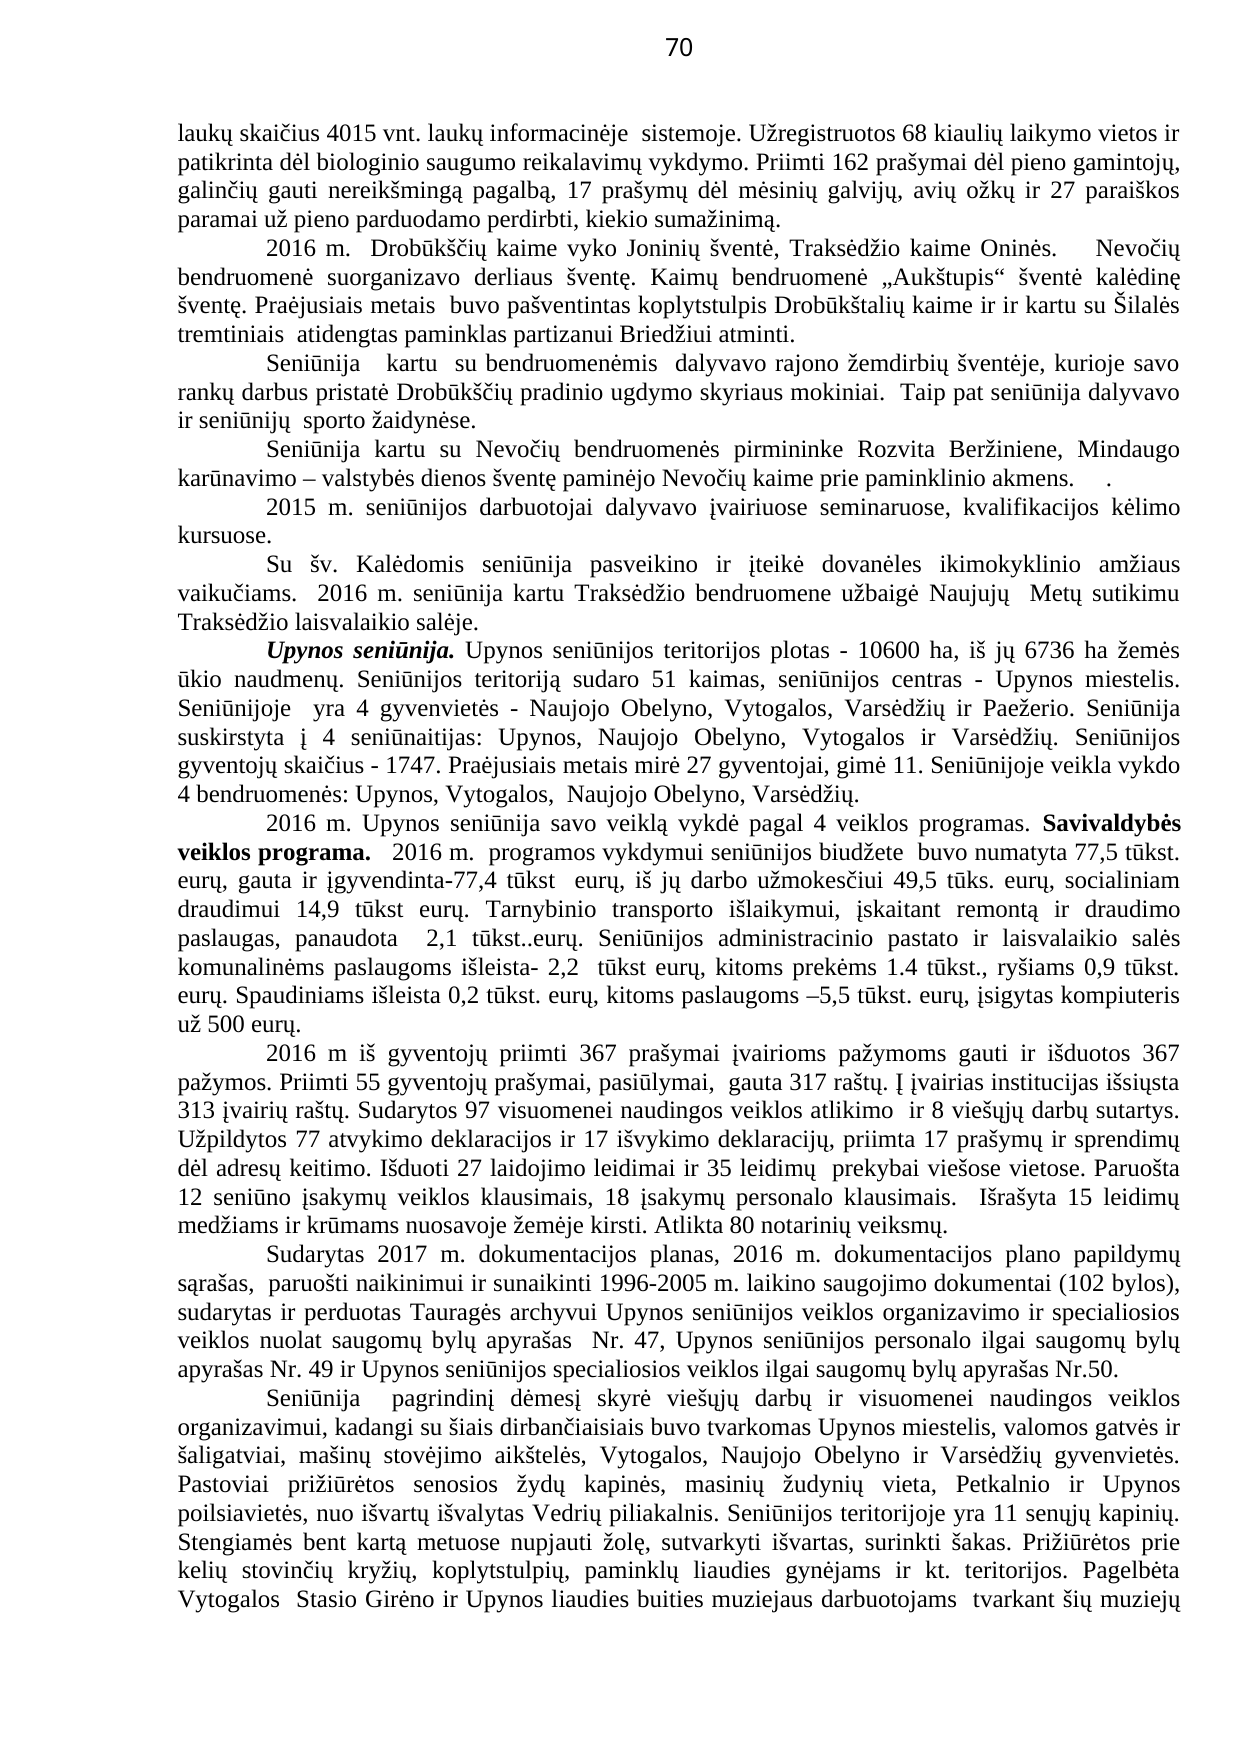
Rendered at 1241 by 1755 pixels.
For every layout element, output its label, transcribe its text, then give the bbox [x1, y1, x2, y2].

text Seniūnija pagrindinį dėmesį skyrė viešųjų darbų ir visuomenei naudingos veiklos organizavimui, kadangi su šiais dirbančiaisiais buvo tvarkomas Upynos miestelis, valomos gatvės ir šaligatviai, mašinų stovėjimo aikštelės, Vytogalos, Naujojo Obelyno ir Varsėdžių gyvenvietės. Pastoviai prižiūrėtos senosios žydų kapinės, masinių žudynių vieta, Petkalnio ir Upynos poilsiavietės, nuo išvartų išvalytas Vedrių piliakalnis. Seniūnijos teritorijoje yra 11 senųjų kapinių. Stengiamės bent kartą metuose nupjauti žolę, sutvarkyti išvartas, surinkti šakas. Prižiūrėtos prie kelių stovinčių kryžių, koplytstulpių, paminklų liaudies gynėjams ir kt. teritorijos. Pagelbėta Vytogalos Stasio Girėno ir Upynos liaudies buities muziejaus darbuotojams tvarkant šių muziejų [177, 1383, 1181, 1613]
text 2015 m. seniūnijos darbuotojai dalyvavo įvairiuose seminaruose, kvalifikacijos kėlimo kursuose. [177, 492, 1181, 549]
text Seniūnija kartu su Nevočių bendruomenės pirmininke Rozvita Beržiniene, Mindaugo karūnavimo – valstybės dienos šventę paminėjo Nevočių kaime prie paminklinio akmens. . [177, 434, 1181, 492]
text Upynos seniūnija. Upynos seniūnijos teritorijos plotas - 10600 ha, iš jų 6736 ha žemės ūkio naudmenų. Seniūnijos teritoriją sudaro 51 kaimas, seniūnijos centras - Upynos miestelis. Seniūnijoje yra 4 gyvenvietės - Naujojo Obelyno, Vytogalos, Varsėdžių ir Paežerio. Seniūnija suskirstyta į 4 seniūnaitijas: Upynos, Naujojo Obelyno, Vytogalos ir Varsėdžių. Seniūnijos gyventojų skaičius - 1747. Praėjusiais metais mirė 27 gyventojai, gimė 11. Seniūnijoje veikla vykdo 4 bendruomenės: Upynos, Vytogalos, Naujojo Obelyno, Varsėdžių. [177, 636, 1181, 808]
text Su šv. Kalėdomis seniūnija pasveikino ir įteikė dovanėles ikimokyklinio amžiaus vaikučiams. 2016 m. seniūnija kartu Traksėdžio bendruomene užbaigė Naujujų Metų sutikimu Traksėdžio laisvalaikio salėje. [177, 549, 1181, 636]
text 2016 m. Drobūkščių kaime vyko Joninių šventė, Traksėdžio kaime Oninės. Nevočių bendruomenė suorganizavo derliaus šventę. Kaimų bendruomenė „Aukštupis“ šventė kalėdinę šventę. Praėjusiais metais buvo pašventintas koplytstulpis Drobūkštalių kaime ir ir kartu su Šilalės tremtiniais atidengtas paminklas partizanui Briedžiui atminti. [177, 233, 1181, 348]
text 2016 m. Upynos seniūnija savo veiklą vykdė pagal 4 veiklos programas. Savivaldybės veiklos programa. 2016 m. programos vykdymui seniūnijos biudžete buvo numatyta 77,5 tūkst. eurų, gauta ir įgyvendinta-77,4 tūkst eurų, iš jų darbo užmokesčiui 49,5 tūks. eurų, socialiniam draudimui 14,9 tūkst eurų. Tarnybinio transporto išlaikymui, įskaitant remontą ir draudimo paslaugas, panaudota 2,1 tūkst..eurų. Seniūnijos administracinio pastato ir laisvalaikio salės komunalinėms paslaugoms išleista- 2,2 tūkst eurų, kitoms prekėms 1.4 tūkst., ryšiams 0,9 tūkst. eurų. Spaudiniams išleista 0,2 tūkst. eurų, kitoms paslaugoms –5,5 tūkst. eurų, įsigytas kompiuteris už 500 eurų. [177, 808, 1181, 1038]
text Seniūnija kartu su bendruomenėmis dalyvavo rajono žemdirbių šventėje, kurioje savo rankų darbus pristatė Drobūkščių pradinio ugdymo skyriaus mokiniai. Taip pat seniūnija dalyvavo ir seniūnijų sporto žaidynėse. [177, 348, 1181, 434]
text 2016 m iš gyventojų priimti 367 prašymai įvairioms pažymoms gauti ir išduotos 367 pažymos. Priimti 55 gyventojų prašymai, pasiūlymai, gauta 317 raštų. Į įvairias institucijas išsiųsta 313 įvairių raštų. Sudarytos 97 visuomenei naudingos veiklos atlikimo ir 8 viešųjų darbų sutartys. Užpildytos 77 atvykimo deklaracijos ir 17 išvykimo deklaracijų, priimta 17 prašymų ir sprendimų dėl adresų keitimo. Išduoti 27 laidojimo leidimai ir 35 leidimų prekybai viešose vietose. Paruošta 12 seniūno įsakymų veiklos klausimais, 18 įsakymų personalo klausimais. Išrašyta 15 leidimų medžiams ir krūmams nuosavoje žemėje kirsti. Atlikta 80 notarinių veiksmų. [177, 1038, 1181, 1239]
text laukų skaičius 4015 vnt. laukų informacinėje sistemoje. Užregistruotos 68 kiaulių laikymo vietos ir patikrinta dėl biologinio saugumo reikalavimų vykdymo. Priimti 162 prašymai dėl pieno gamintojų, galinčių gauti nereikšmingą pagalbą, 17 prašymų dėl mėsinių galvijų, avių ožkų ir 27 paraiškos paramai už pieno parduodamo perdirbti, kiekio sumažinimą. [177, 118, 1181, 233]
text Sudarytas 2017 m. dokumentacijos planas, 2016 m. dokumentacijos plano papildymų sąrašas, paruošti naikinimui ir sunaikinti 1996-2005 m. laikino saugojimo dokumentai (102 bylos), sudarytas ir perduotas Tauragės archyvui Upynos seniūnijos veiklos organizavimo ir specialiosios veiklos nuolat saugomų bylų apyrašas Nr. 47, Upynos seniūnijos personalo ilgai saugomų bylų apyrašas Nr. 49 ir Upynos seniūnijos specialiosios veiklos ilgai saugomų bylų apyrašas Nr.50. [177, 1239, 1181, 1383]
